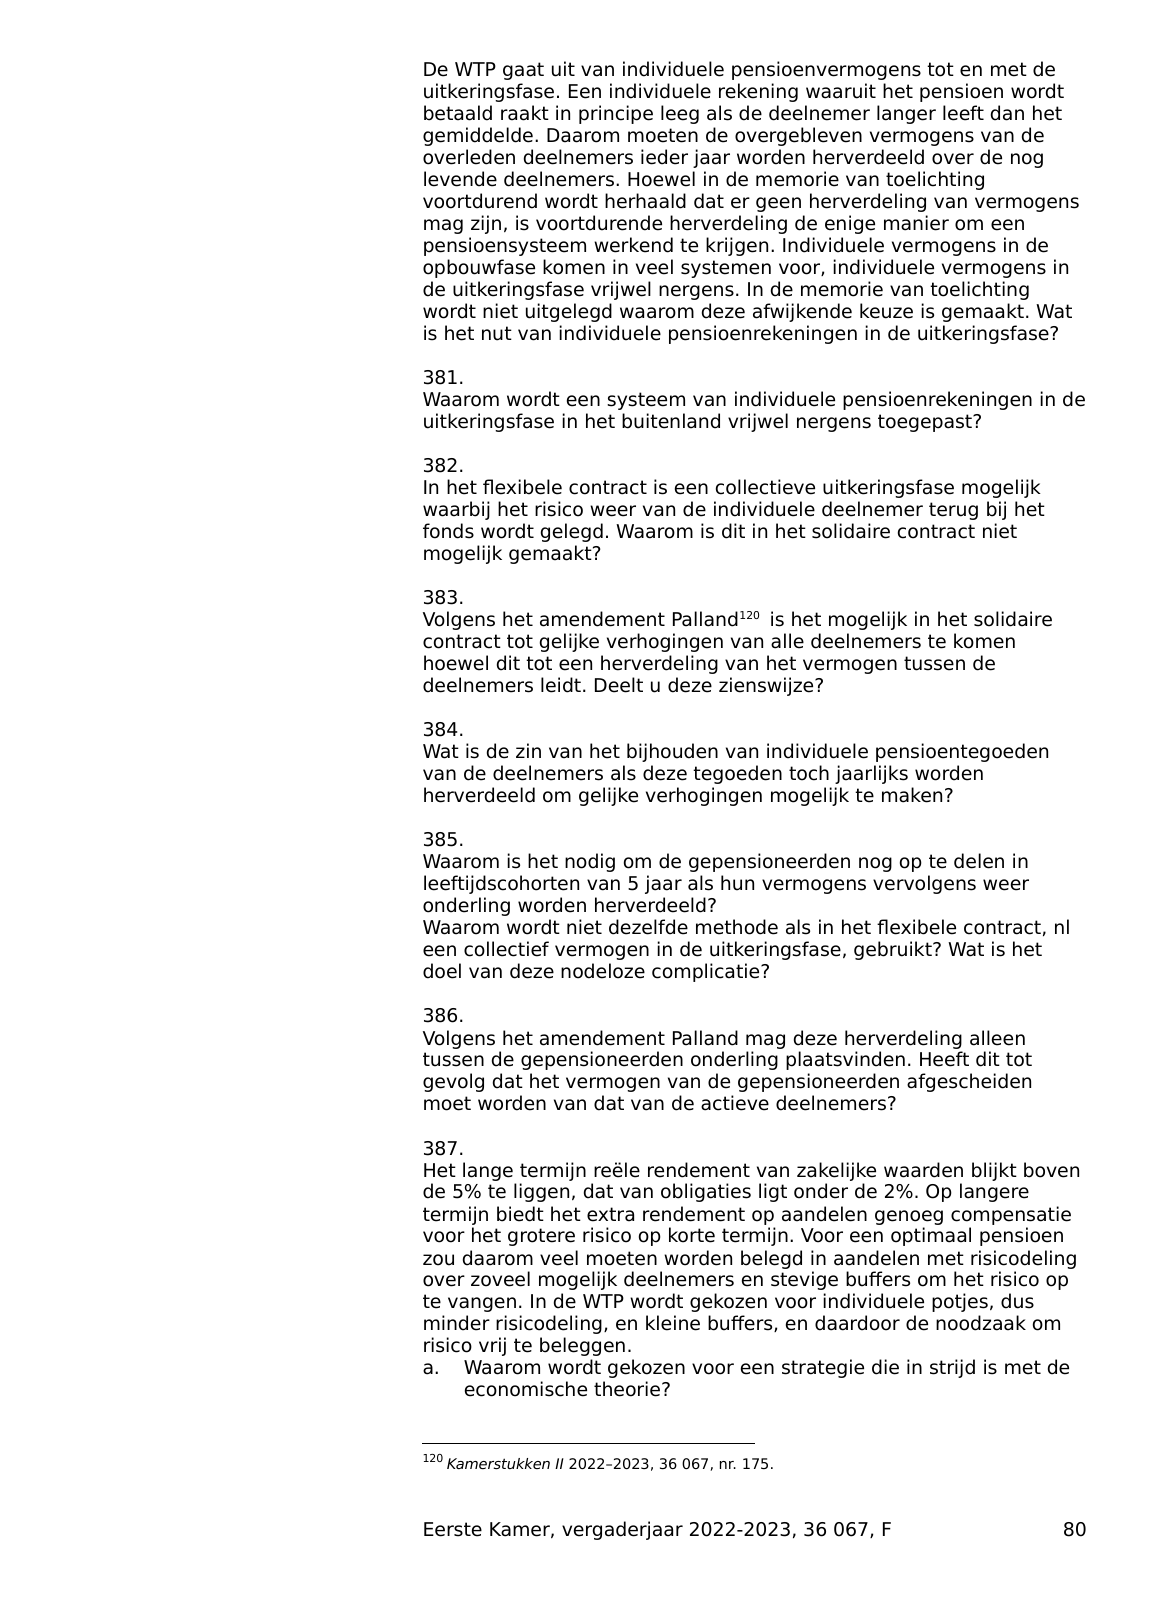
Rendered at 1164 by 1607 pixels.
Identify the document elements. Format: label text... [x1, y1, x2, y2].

text 381. [422, 367, 1087, 389]
text 385. [422, 829, 1087, 851]
text Waarom wordt een systeem van individuele pensioenrekeningen in de uitkeringsfase in het buitenland vrijwel nergens toegepast? [422, 389, 1087, 433]
text 387. [422, 1137, 1087, 1159]
text De WTP gaat uit van individuele pensioenvermogens tot en met de uitkeringsfase. Een individuele rekening waaruit het pensioen wordt betaald raakt in principe leeg als de deelnemer langer leeft dan het gemiddelde. Daarom moeten de overgebleven vermogens van de overleden deelnemers ieder jaar worden herverdeeld over de nog levende deelnemers. Hoewel in de memorie van toelichting voortdurend wordt herhaald dat er geen herverdeling van vermogens mag zijn, is voortdurende herverdeling de enige manier om een pensioensysteem werkend te krijgen. Individuele vermogens in de opbouwfase komen in veel systemen voor, individuele vermogens in de uitkeringsfase vrijwel nergens. In de memorie van toelichting wordt niet uitgelegd waarom deze afwijkende keuze is gemaakt. Wat is het nut van individuele pensioenrekeningen in de uitkeringsfase? [422, 59, 1087, 345]
text 384. [422, 719, 1087, 741]
text 383. [422, 587, 1087, 609]
text Het lange termijn reële rendement van zakelijke waarden blijkt boven de 5% te liggen, dat van obligaties ligt onder de 2%. Op langere termijn biedt het extra rendement op aandelen genoeg compensatie voor het grotere risico op korte termijn. Voor een optimaal pensioen zou daarom veel moeten worden belegd in aandelen met risicodeling over zoveel mogelijk deelnemers en stevige buffers om het risico op te vangen. In de WTP wordt gekozen voor individuele potjes, dus minder risicodeling, en kleine buffers, en daardoor de noodzaak om risico vrij te beleggen. [422, 1159, 1087, 1357]
text 382. [422, 455, 1087, 477]
text 386. [422, 1005, 1087, 1027]
text Volgens het amendement Palland is het mogelijk in het solidaire contract tot gelijke verhogingen van alle deelnemers te komen hoewel dit tot een herverdeling van het vermogen tussen de deelnemers leidt. Deelt u deze zienswijze? [422, 609, 1087, 697]
text a. Waarom wordt gekozen voor een strategie die in strijd is met de economische theorie? [422, 1357, 1087, 1401]
text Waarom wordt niet dezelfde methode als in het flexibele contract, nl een collectief vermogen in de uitkeringsfase, gebruikt? Wat is het doel van deze nodeloze complicatie? [422, 917, 1087, 983]
text In het flexibele contract is een collectieve uitkeringsfase mogelijk waarbij het risico weer van de individuele deelnemer terug bij het fonds wordt gelegd. Waarom is dit in het solidaire contract niet mogelijk gemaakt? [422, 477, 1087, 565]
text Wat is de zin van het bijhouden van individuele pensioentegoeden van de deelnemers als deze tegoeden toch jaarlijks worden herverdeeld om gelijke verhogingen mogelijk te maken? [422, 741, 1087, 807]
text Kamerstukken II 2022–2023, 36 067, nr. 175. [422, 1452, 1087, 1474]
text Waarom is het nodig om de gepensioneerden nog op te delen in leeftijdscohorten van 5 jaar als hun vermogens vervolgens weer onderling worden herverdeeld? [422, 851, 1087, 917]
text Volgens het amendement Palland mag deze herverdeling alleen tussen de gepensioneerden onderling plaatsvinden. Heeft dit tot gevolg dat het vermogen van de gepensioneerden afgescheiden moet worden van dat van de actieve deelnemers? [422, 1027, 1087, 1115]
